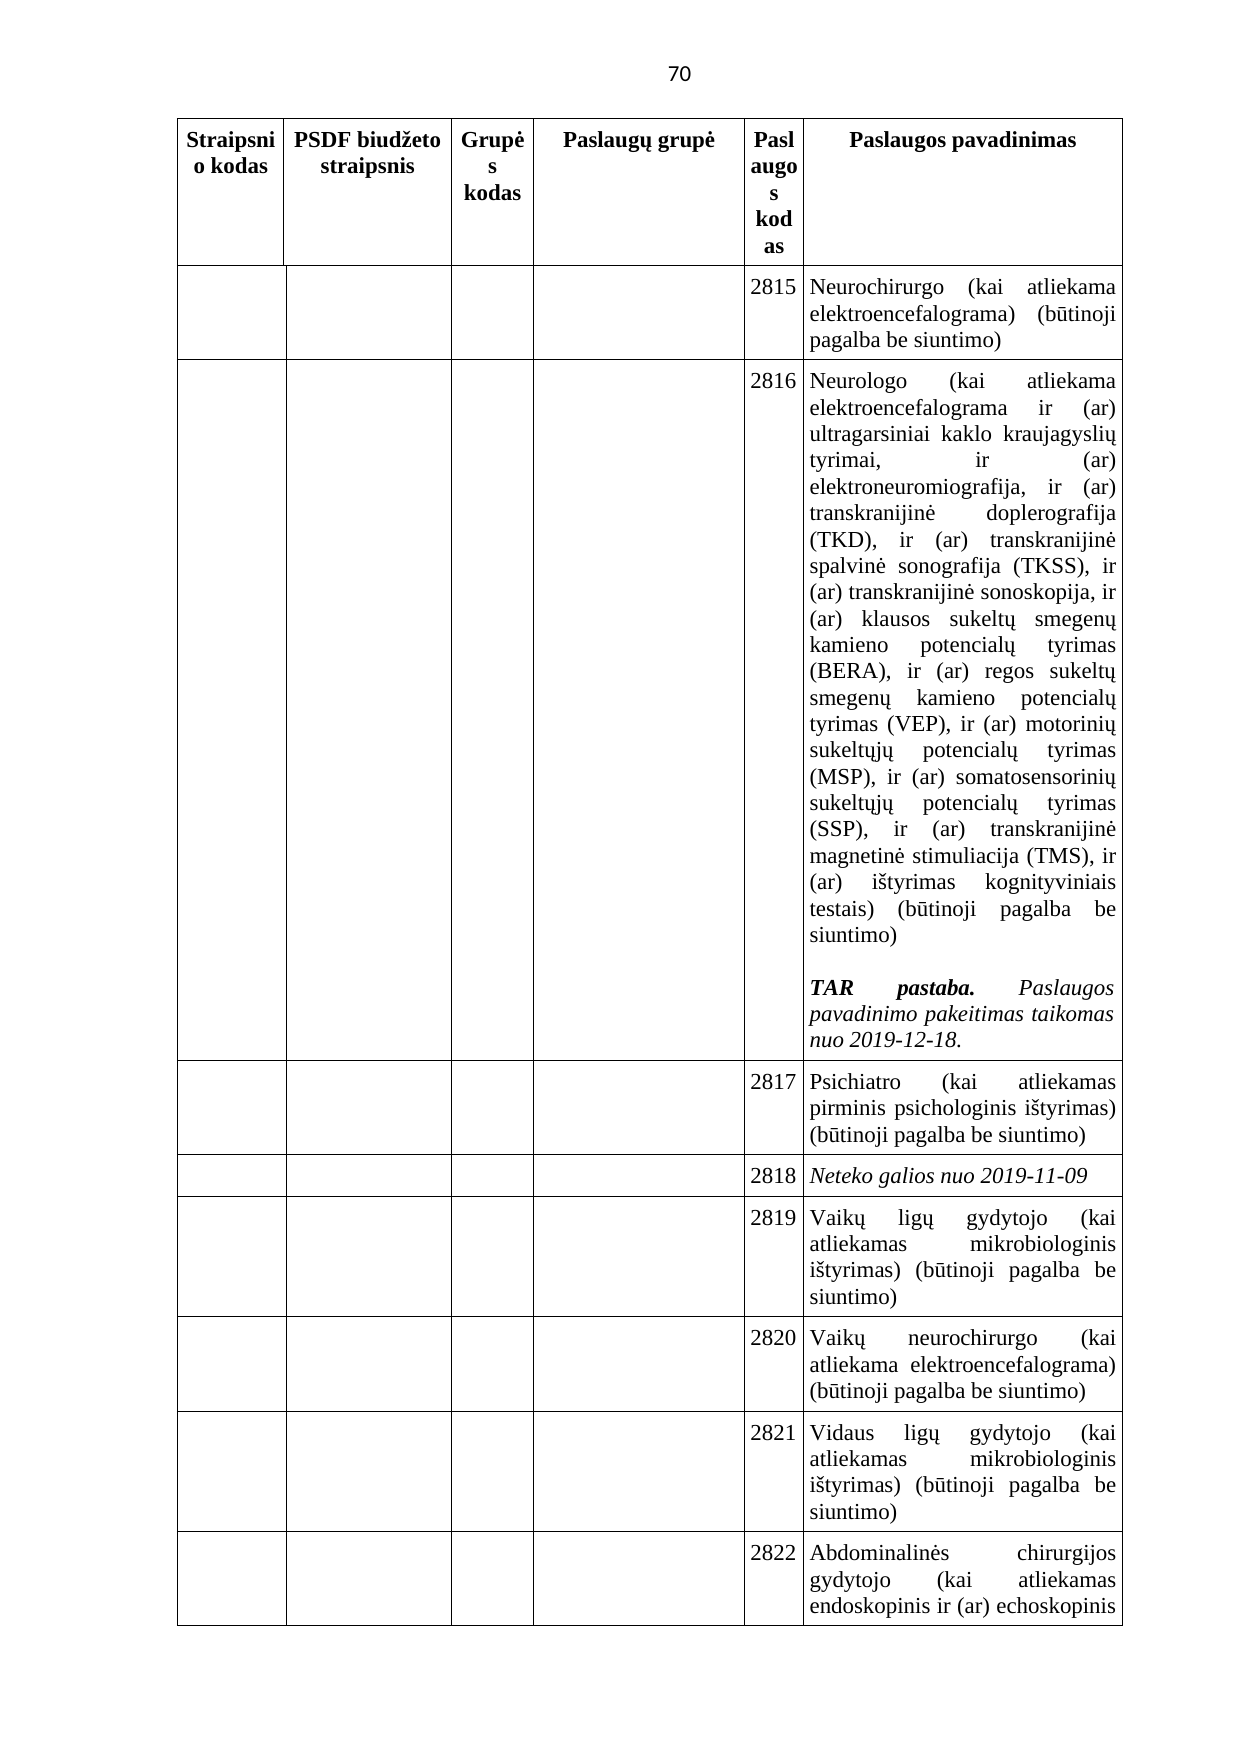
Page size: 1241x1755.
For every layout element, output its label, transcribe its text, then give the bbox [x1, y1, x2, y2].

table_cell [178, 1061, 286, 1154]
table_cell 2821 [745, 1412, 803, 1531]
table_header Paslaugų grupė [534, 119, 744, 265]
table_cell Vidaus ligų gydytojo (kai atliekamas mikrobiologinis ištyrimas) (būtinoji pagalba be siuntimo) [804, 1412, 1122, 1531]
table_cell [287, 1061, 451, 1154]
table_cell [452, 1412, 533, 1531]
table_cell [178, 1155, 286, 1196]
table_cell [452, 1197, 533, 1316]
table_header PSDF biudžeto straipsnis [284, 119, 451, 265]
table_cell [287, 360, 451, 1060]
table_cell [534, 1317, 744, 1411]
table_cell [287, 1532, 451, 1625]
table_cell [178, 1412, 286, 1531]
table_cell [534, 1197, 744, 1316]
table_cell 2817 [745, 1061, 803, 1154]
table_cell 2819 [745, 1197, 803, 1316]
table_cell Neurochirurgo (kai atliekama elektroencefalograma) (būtinoji pagalba be siuntimo) [804, 266, 1122, 359]
table_header Paslaugos kodas [745, 119, 803, 265]
table_cell [452, 1317, 533, 1411]
table_header Paslaugos pavadinimas [804, 119, 1122, 265]
table_cell [287, 266, 451, 359]
table_cell [287, 1155, 451, 1196]
table_cell [178, 1532, 286, 1625]
table_cell [534, 1061, 744, 1154]
table_cell [534, 1532, 744, 1625]
table_header Grupės kodas [452, 119, 533, 265]
table_cell [534, 266, 744, 359]
table_cell [452, 266, 533, 359]
table_cell Abdominalinės chirurgijos gydytojo (kai atliekamas endoskopinis ir (ar) echoskopinis [804, 1532, 1122, 1625]
table_cell 2815 [745, 266, 803, 359]
table_cell Neteko galios nuo 2019-11-09 [804, 1155, 1122, 1196]
table_cell [178, 266, 286, 359]
table_cell Vaikų ligų gydytojo (kai atliekamas mikrobiologinis ištyrimas) (būtinoji pagalba be siuntimo) [804, 1197, 1122, 1316]
table_cell [287, 1412, 451, 1531]
table_cell [452, 1061, 533, 1154]
table_cell [452, 360, 533, 1060]
table_cell [452, 1155, 533, 1196]
table_cell [452, 1532, 533, 1625]
table_cell [287, 1197, 451, 1316]
table_cell [178, 1197, 286, 1316]
table_cell Vaikų neurochirurgo (kai atliekama elektroencefalograma) (būtinoji pagalba be siuntimo) [804, 1317, 1122, 1411]
table_cell 2820 [745, 1317, 803, 1411]
table_cell 2818 [745, 1155, 803, 1196]
table_cell [534, 360, 744, 1060]
table_cell Psichiatro (kai atliekamas pirminis psichologinis ištyrimas) (būtinoji pagalba be siuntimo) [804, 1061, 1122, 1154]
table_cell Neurologo (kai atliekama elektroencefalograma ir (ar) ultragarsiniai kaklo kraujagyslių tyrimai, ir (ar) elektroneuromiografija, ir (ar) transkranijinė doplerografija (TKD), ir (ar) transkranijinė spalvinė sonografija (TKSS), ir (ar) transkranijinė sonoskopija, ir (ar) klausos sukeltų smegenų kamieno potencialų tyrimas (BERA), ir (ar) regos sukeltų smegenų kamieno potencialų tyrimas (VEP), ir (ar) motorinių sukeltųjų potencialų tyrimas (MSP), ir (ar) somatosensorinių sukeltųjų potencialų tyrimas (SSP), ir (ar) transkranijinė magnetinė stimuliacija (TMS), ir (ar) ištyrimas kognityviniais testais) (būtinoji pagalba be siuntimo) TAR pastaba. Paslaugos pavadinimo pakeitimas taikomas nuo 2019-12-18. [804, 360, 1122, 1060]
table_cell [178, 1317, 286, 1411]
table_cell [534, 1155, 744, 1196]
table_cell [287, 1317, 451, 1411]
table_cell 2822 [745, 1532, 803, 1625]
table_cell [178, 360, 286, 1060]
table_cell 2816 [745, 360, 803, 1060]
table_cell [534, 1412, 744, 1531]
table_header Straipsnio kodas [178, 119, 283, 265]
